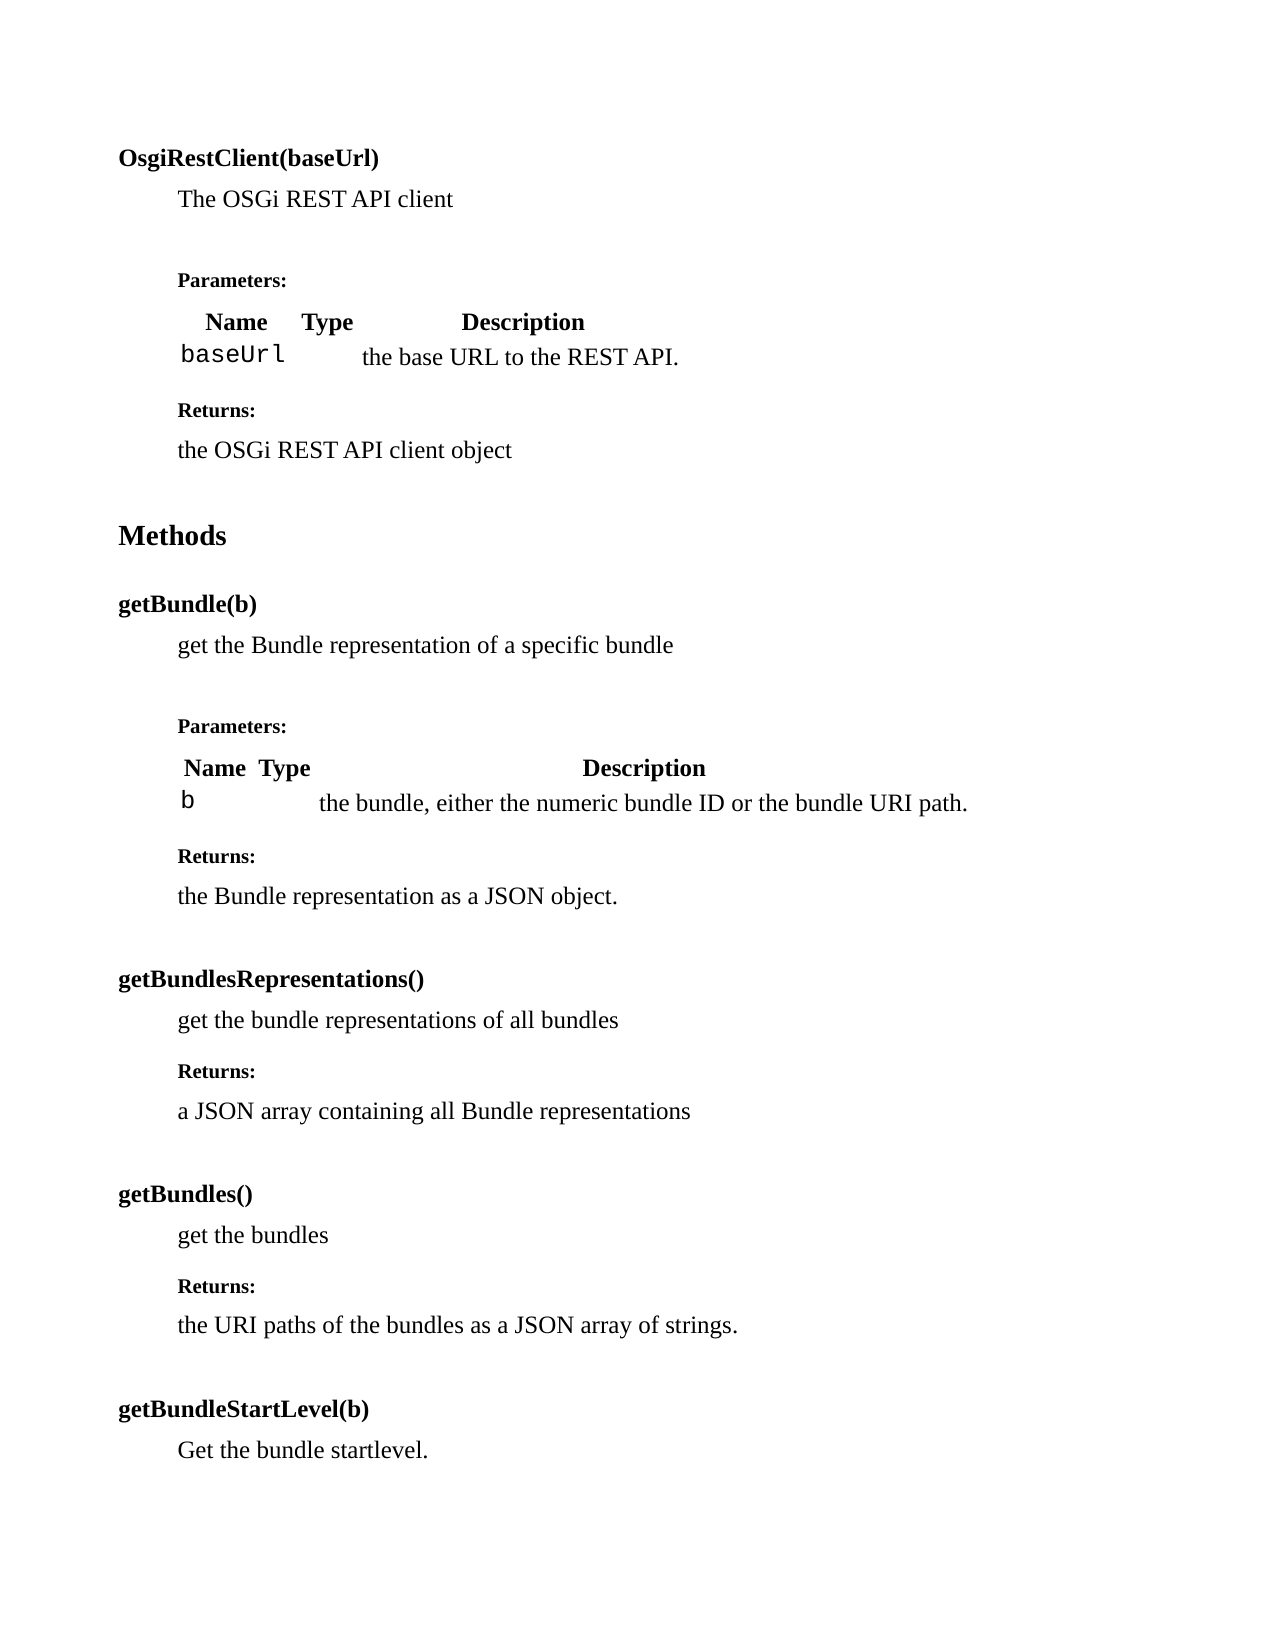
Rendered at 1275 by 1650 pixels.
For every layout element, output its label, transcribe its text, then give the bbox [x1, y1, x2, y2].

list The OSGi REST API client [177, 184, 1157, 213]
list get the bundle representations of all bundles [177, 1005, 1157, 1034]
table_header Description [316, 750, 972, 785]
subtitle Parameters: [177, 714, 1157, 738]
table_cell the bundle, either the numeric bundle ID or the bundle URI path. [316, 785, 972, 819]
subtitle Methods [118, 518, 1157, 552]
list Get the bundle startlevel. [177, 1435, 1157, 1464]
list get the bundles [177, 1220, 1157, 1249]
subtitle getBundleStartLevel(b) [118, 1394, 1157, 1422]
list the OSGi REST API client object [177, 435, 1157, 464]
table_header Type [253, 750, 316, 785]
subtitle Returns: [177, 1059, 1157, 1083]
subtitle Returns: [177, 398, 1157, 422]
subtitle getBundles() [118, 1179, 1157, 1208]
table_header Name [177, 750, 252, 785]
subtitle Returns: [177, 844, 1157, 868]
list the Bundle representation as a JSON object. [177, 881, 1157, 910]
list a JSON array containing all Bundle representations [177, 1096, 1157, 1124]
table_header Name [177, 304, 295, 339]
table_header Description [359, 304, 687, 339]
table_cell [295, 339, 359, 373]
subtitle Returns: [177, 1274, 1157, 1298]
subtitle getBundlesRepresentations() [118, 964, 1157, 993]
list the URI paths of the bundles as a JSON array of strings. [177, 1311, 1157, 1339]
table_cell b [177, 785, 252, 819]
subtitle getBundle(b) [118, 589, 1157, 618]
table_cell [253, 785, 316, 819]
list get the Bundle representation of a specific bundle [177, 630, 1157, 659]
table_cell baseUrl [177, 339, 295, 373]
table_header Type [295, 304, 359, 339]
subtitle OsgiRestClient(baseUrl) [118, 143, 1157, 172]
subtitle Parameters: [177, 268, 1157, 292]
table_cell the base URL to the REST API. [359, 339, 687, 373]
